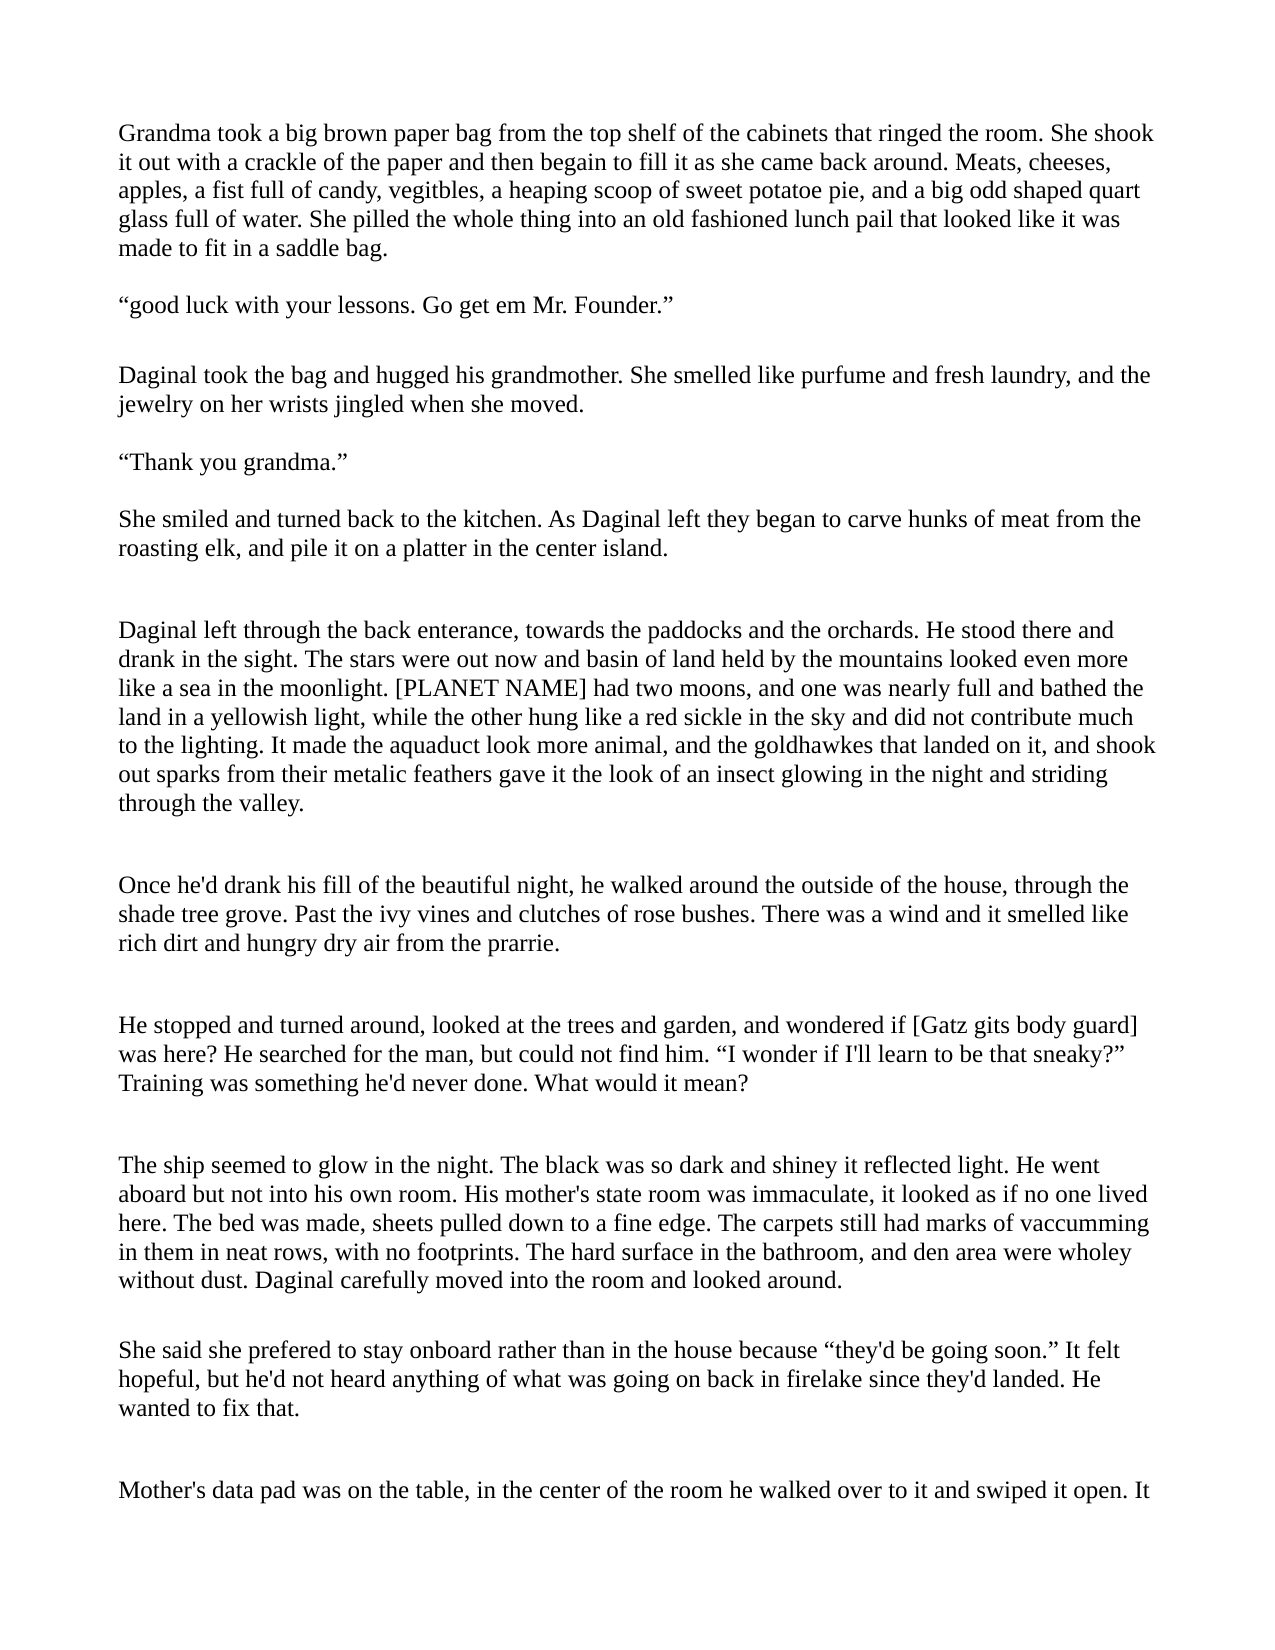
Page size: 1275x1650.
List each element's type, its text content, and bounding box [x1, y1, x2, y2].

text Daginal took the bag and hugged his grandmother. She smelled like purfume and fresh laundry, and the jewelry on her wrists jingled when she moved. “Thank you grandma.” She smiled and turned back to the kitchen. As Daginal left they began to carve hunks of meat from the roasting elk, and pile it on a platter in the center island. [118, 332, 1157, 562]
text The ship seemed to glow in the night. The black was so dark and shiney it reflected light. He went aboard but not into his own room. His mother's state room was immaculate, it looked as if no one lived here. The bed was made, sheets pulled down to a fine edge. The carpets still had marks of vaccumming in them in neat rows, with no footprints. The hard surface in the bathroom, and den area were wholey without dust. Daginal carefully moved into the room and looked around. [118, 1151, 1157, 1294]
text Grandma took a big brown paper bag from the top shelf of the cabinets that ringed the room. She shook it out with a crackle of the paper and then begain to fill it as she came back around. Meats, cheeses, apples, a fist full of candy, vegitbles, a heaping scoop of sweet potatoe pie, and a big odd shaped quart glass full of water. She pilled the whole thing into an old fashioned lunch pail that looked like it was made to fit in a saddle bag. “good luck with your lessons. Go get em Mr. Founder.” [118, 118, 1157, 319]
text Daginal left through the back enterance, towards the paddocks and the orchards. He stood there and drank in the sight. The stars were out now and basin of land held by the mountains looked even more like a sea in the moonlight. [PLANET NAME] had two moons, and one was nearly full and bathed the land in a yellowish light, while the other hung like a red sickle in the sky and did not contribute much to the lighting. It made the aquaduct look more animal, and the goldhawkes that landed on it, and shook out sparks from their metalic feathers gave it the look of an insect glowing in the night and striding through the valley. [118, 616, 1157, 817]
text He stopped and turned around, looked at the trees and garden, and wondered if [Gatz gits body guard] was here? He searched for the man, but could not find him. “I wonder if I'll learn to be that sneaky?” Training was something he'd never done. What would it mean? [118, 1011, 1157, 1097]
text Mother's data pad was on the table, in the center of the room he walked over to it and swiped it open. It [118, 1476, 1157, 1504]
text Once he'd drank his fill of the beautiful night, he walked around the outside of the house, through the shade tree grove. Past the ivy vines and clutches of rose bushes. There was a wind and it smelled like rich dirt and hungry dry air from the prarrie. [118, 871, 1157, 957]
text She said she prefered to stay onboard rather than in the house because “they'd be going soon.” It felt hopeful, but he'd not heard anything of what was going on back in firelake since they'd landed. He wanted to fix that. [118, 1307, 1157, 1422]
